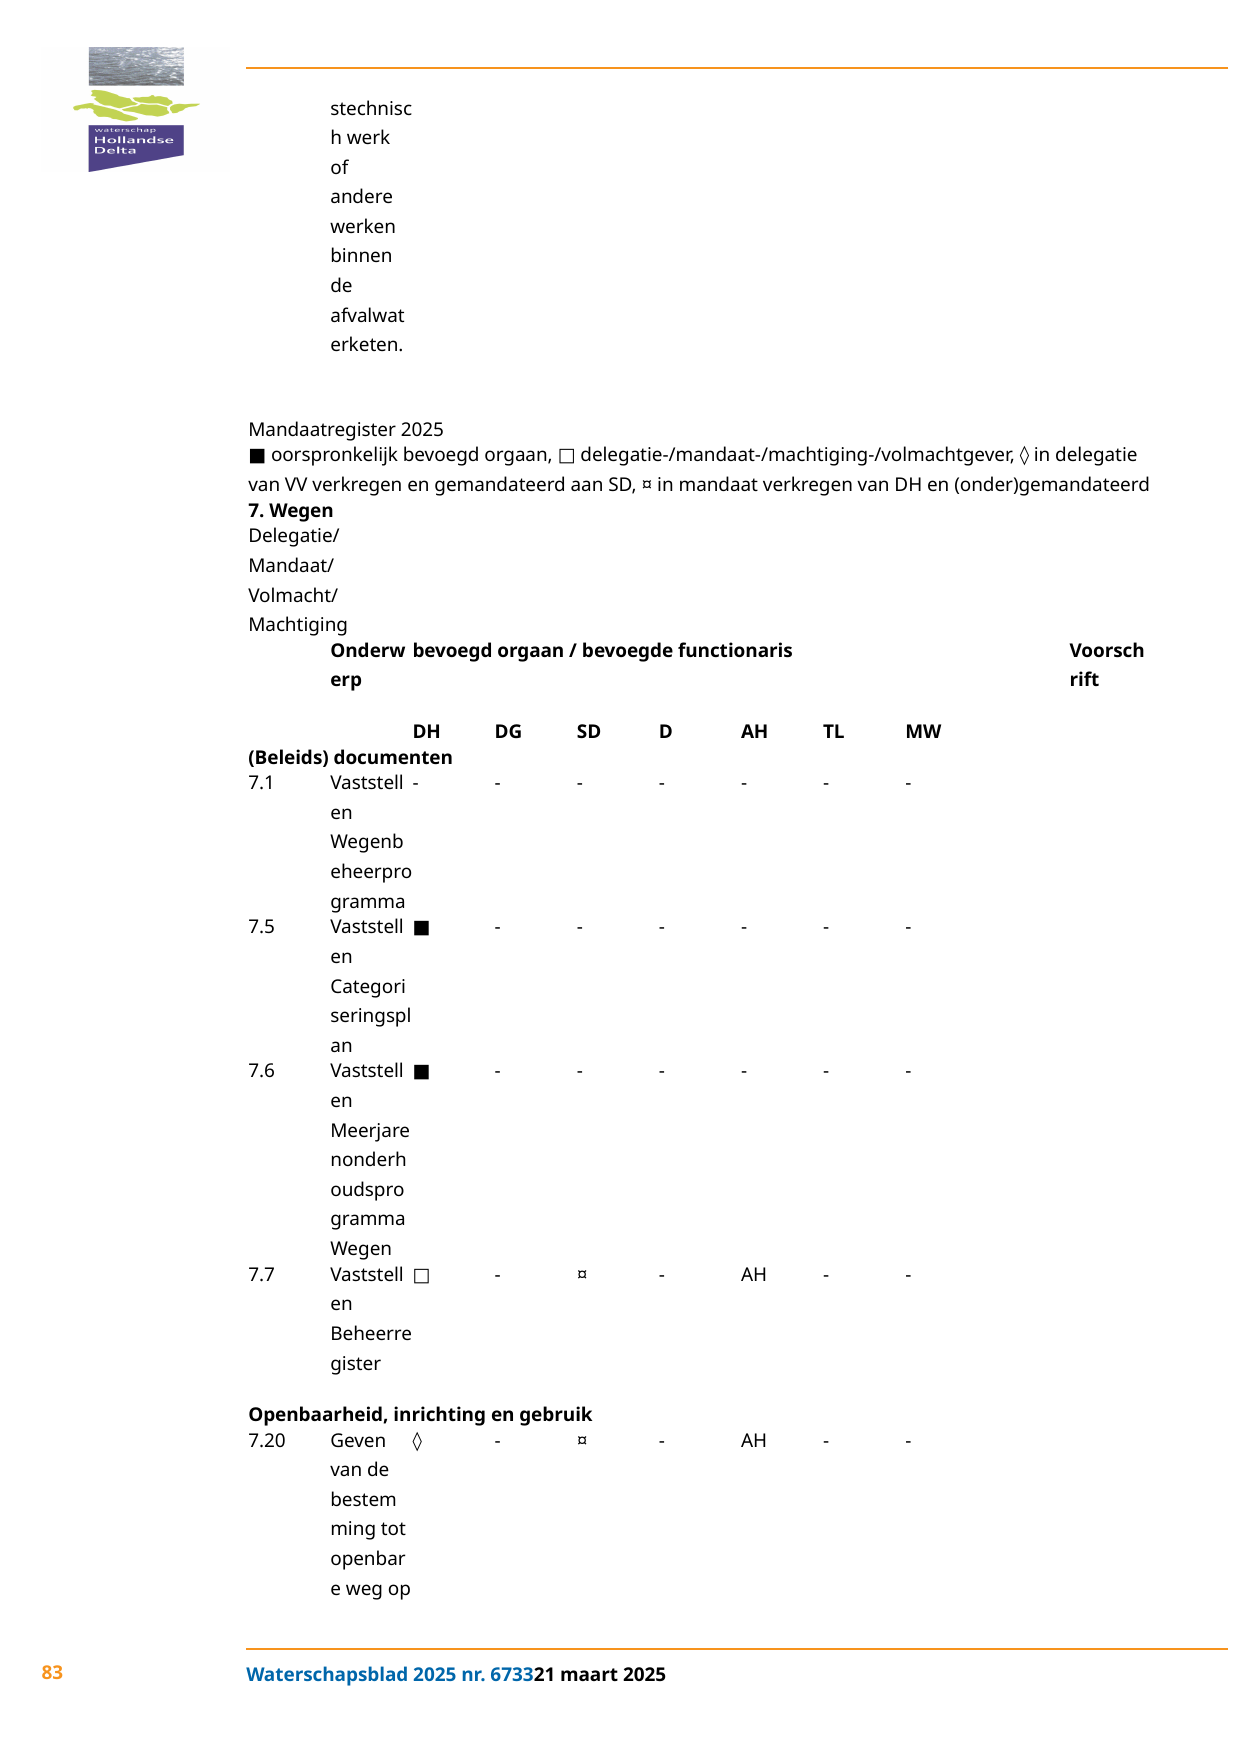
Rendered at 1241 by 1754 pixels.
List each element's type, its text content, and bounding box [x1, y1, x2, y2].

table_cell [330, 357, 412, 383]
table_cell - [494, 1058, 577, 1261]
table_cell Vaststellen Wegenbeheerprogramma [330, 770, 412, 914]
table_cell 7.6 [248, 1058, 330, 1261]
table_cell [330, 718, 412, 744]
table_cell [905, 523, 987, 637]
table_cell - [577, 95, 659, 383]
table_cell - [494, 1427, 577, 1601]
table_cell Vaststellen Meerjarenonderhoudsprogramma Wegen [330, 1058, 412, 1261]
table_cell - [905, 1427, 987, 1601]
table_cell [330, 1375, 412, 1401]
table_cell - [577, 1058, 659, 1261]
table_cell AH [741, 1427, 823, 1601]
table_cell - [412, 95, 494, 383]
table_cell - [659, 1261, 741, 1375]
table_cell 7.7 [248, 1261, 330, 1375]
table_cell - [659, 1427, 741, 1601]
table_cell [905, 693, 987, 718]
table_cell - [823, 1427, 905, 1601]
table_cell [741, 1375, 823, 1401]
table_cell [577, 693, 659, 718]
table_cell ¤ [577, 1427, 659, 1601]
table_cell Delegatie/Mandaat/Volmacht/Machtiging [248, 523, 412, 637]
table_cell Voorschrift [1069, 637, 1152, 718]
table_cell DH [412, 718, 494, 744]
table_cell AH [741, 718, 823, 744]
table_cell [659, 1375, 741, 1401]
table_cell Openbaarheid, inrichting en gebruik [248, 1401, 1152, 1427]
table_cell - [823, 914, 905, 1058]
table_cell TL [823, 718, 905, 744]
table_cell [1069, 1427, 1152, 1601]
picture [41, 47, 231, 172]
table_cell [987, 1427, 1069, 1601]
table_cell - [823, 95, 905, 383]
table_cell [330, 693, 412, 718]
table_cell [1069, 1261, 1152, 1375]
table_cell [577, 523, 659, 637]
table_cell [659, 523, 741, 637]
table_cell [1069, 718, 1152, 744]
table_cell [987, 95, 1069, 383]
table_cell stechnisch werk of andere werken binnen de afvalwaterketen. [330, 95, 412, 357]
table_cell SD [577, 718, 659, 744]
table_cell [823, 693, 905, 718]
table_cell (Beleids) documenten [248, 744, 1152, 769]
table_cell [987, 637, 1069, 718]
table_cell - [741, 1058, 823, 1261]
table_cell - [905, 1261, 987, 1375]
table_cell [1069, 914, 1152, 1058]
table_cell - [494, 770, 577, 914]
table_cell [248, 637, 330, 692]
table_cell Geven van de bestemming tot openbare weg op [330, 1427, 412, 1601]
table_cell - [905, 914, 987, 1058]
table_cell - [659, 1058, 741, 1261]
table_cell AH [741, 1261, 823, 1375]
table_cell D [659, 718, 741, 744]
table_cell - [905, 770, 987, 914]
table_cell - [659, 914, 741, 1058]
table_cell [823, 1375, 905, 1401]
table_cell - [659, 95, 741, 383]
table_cell □ [412, 1261, 494, 1375]
table_cell - [741, 770, 823, 914]
table_cell 7.5 [248, 914, 330, 1058]
table_cell [248, 95, 330, 383]
table_cell 7. Wegen [248, 497, 1069, 523]
table_cell [905, 1375, 987, 1401]
table_cell [412, 693, 494, 718]
table_cell [1069, 770, 1152, 914]
table_cell - [494, 1261, 577, 1375]
table_cell [1069, 1375, 1152, 1401]
table_cell [248, 693, 330, 718]
table_cell [823, 523, 905, 637]
table_cell [741, 693, 823, 718]
table_cell DG [494, 718, 577, 744]
table_cell [1069, 497, 1152, 523]
table_cell [248, 718, 330, 744]
table_header Mandaatregister 2025 [248, 416, 1069, 442]
table_cell 7.20 [248, 1427, 330, 1601]
table_cell - [494, 95, 577, 383]
table_cell - [412, 770, 494, 914]
table_cell [1069, 1058, 1152, 1261]
table_cell [987, 718, 1069, 744]
table_cell - [577, 914, 659, 1058]
table_cell ■ [412, 1058, 494, 1261]
table_cell [987, 770, 1069, 914]
table_header [1069, 416, 1152, 442]
table_cell - [659, 770, 741, 914]
table_cell - [741, 914, 823, 1058]
table_cell [494, 693, 577, 718]
table_cell MW [905, 718, 987, 744]
table_cell [659, 693, 741, 718]
table_cell [987, 523, 1069, 637]
table_cell [412, 523, 494, 637]
table_cell - [577, 770, 659, 914]
table_cell [987, 914, 1069, 1401]
table_cell bevoegd orgaan / bevoegde functionaris [412, 637, 987, 692]
table_cell Vaststellen Beheerregister [330, 1261, 412, 1375]
table_cell [1069, 95, 1152, 383]
table_cell - [494, 914, 577, 1058]
table_cell [577, 1375, 659, 1401]
table_cell 7.1 [248, 770, 330, 914]
table_cell - [823, 1261, 905, 1375]
table_cell Onderwerp [330, 637, 412, 692]
table_cell ■ oorspronkelijk bevoegd orgaan, □ delegatie-/mandaat-/machtiging-/volmachtgever, ◊ in delegatie van VV verkregen en gemandateerd aan SD, ¤ in mandaat verkregen van DH en (onder)gemandateerd [248, 442, 1152, 497]
table_cell - [905, 95, 987, 383]
table_cell ■ [412, 914, 494, 1058]
table_cell ¤ [577, 1261, 659, 1375]
table_cell [494, 523, 577, 637]
table_cell ◊ [412, 1427, 494, 1601]
table_cell - [823, 770, 905, 914]
table_cell [741, 523, 823, 637]
table_cell [412, 1375, 494, 1401]
table_cell - [905, 1058, 987, 1261]
table_cell Vaststellen Categoriseringsplan [330, 914, 412, 1058]
table_cell - [823, 1058, 905, 1261]
table_cell - [741, 95, 823, 383]
table_cell [494, 1375, 577, 1401]
table_cell [1069, 523, 1152, 637]
table_cell [248, 1375, 330, 1401]
